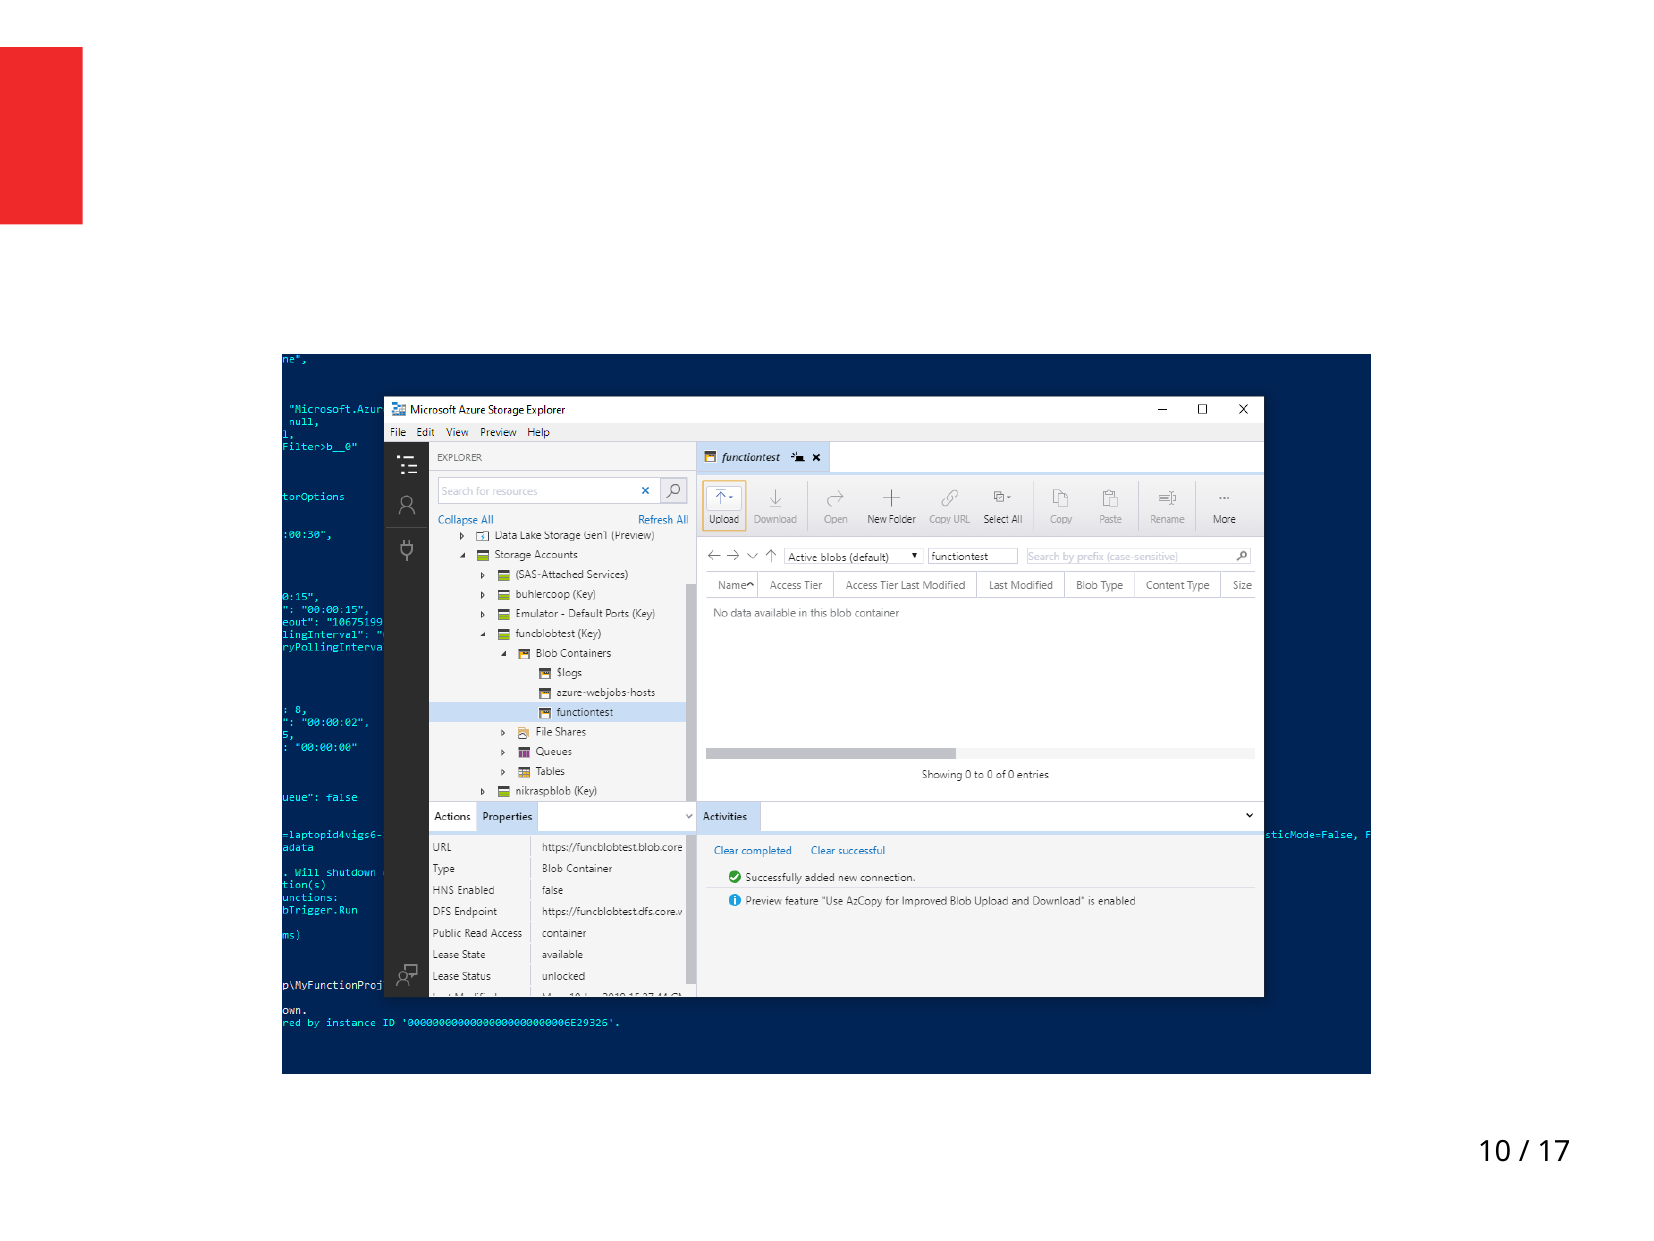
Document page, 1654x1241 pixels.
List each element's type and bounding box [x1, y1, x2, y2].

picture [282, 354, 1371, 1074]
